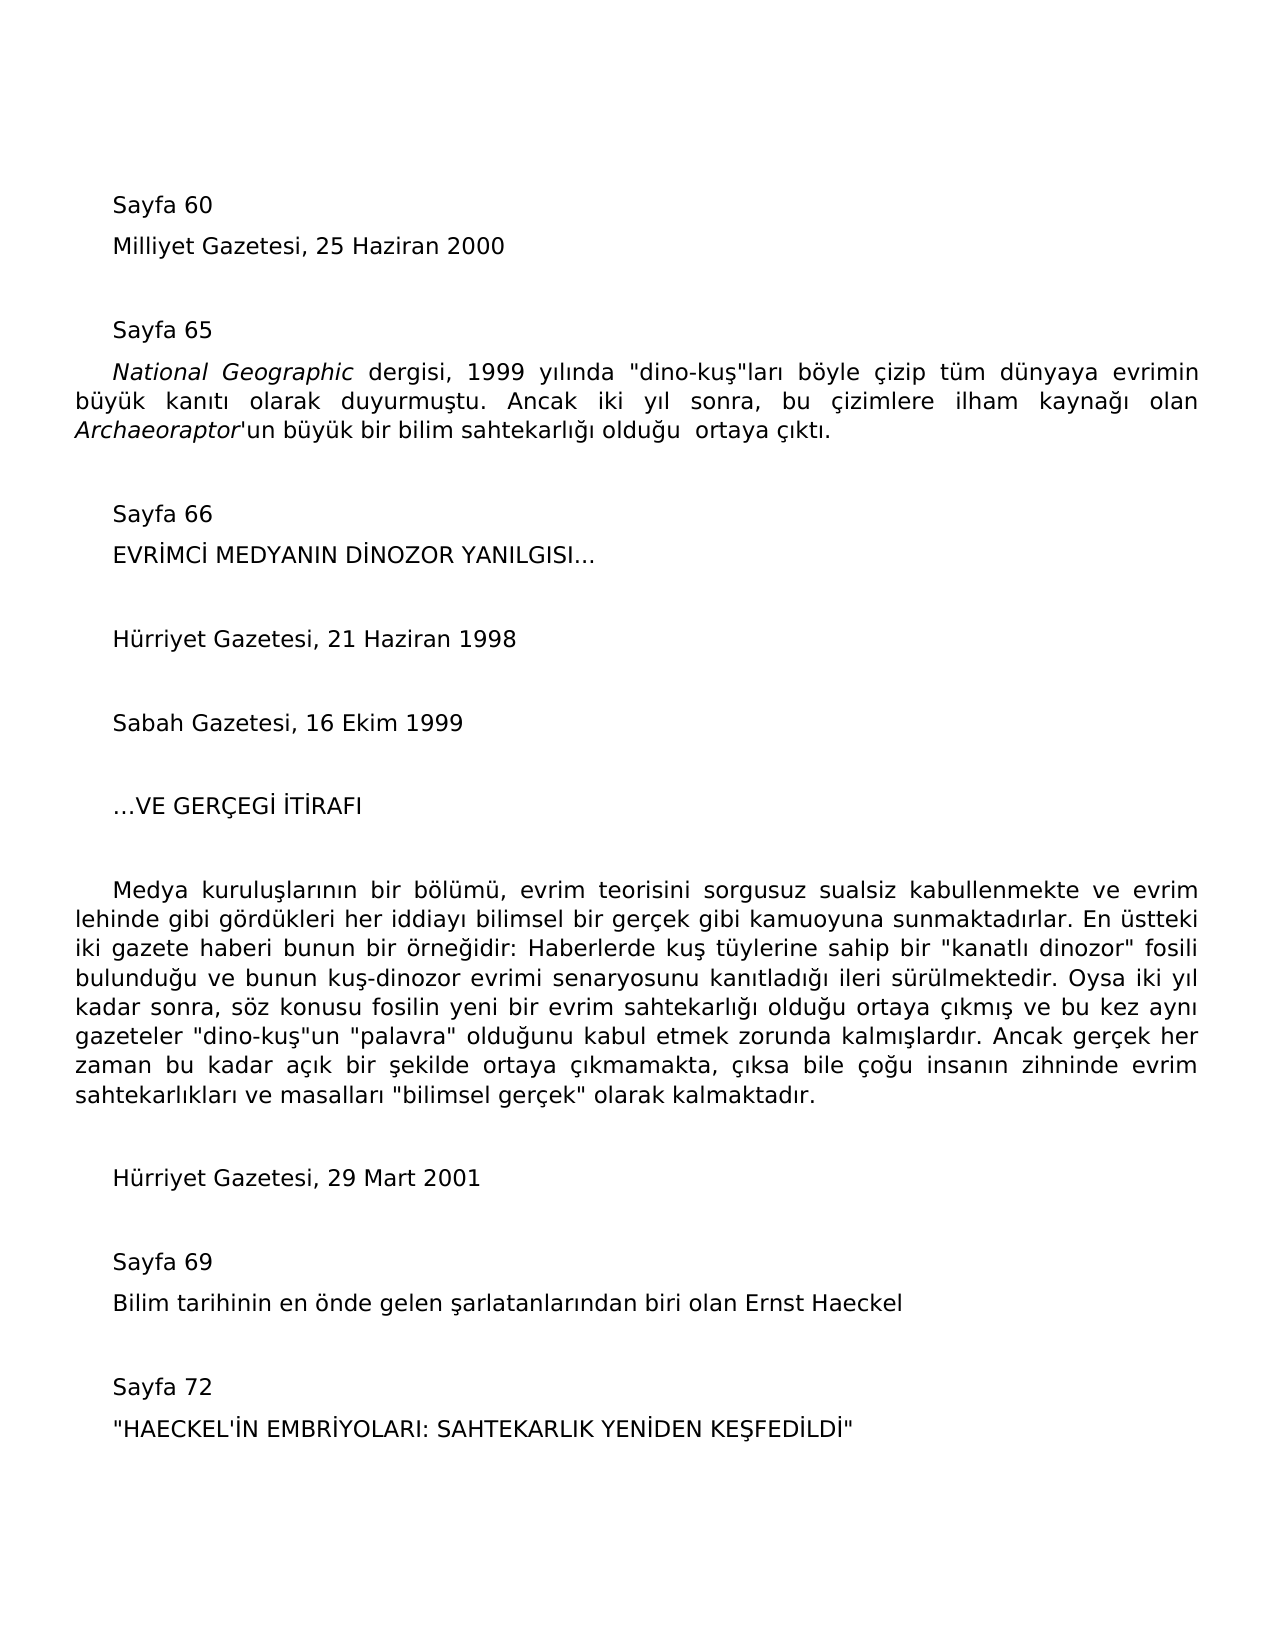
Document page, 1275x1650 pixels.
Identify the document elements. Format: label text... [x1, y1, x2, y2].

text Hürriyet Gazetesi, 29 Mart 2001 [75, 1165, 1200, 1192]
text …VE GERÇEGİ İTİRAFI [75, 793, 1200, 820]
text Bilim tarihinin en önde gelen şarlatanlarından biri olan Ernst Haeckel [75, 1291, 1200, 1317]
text EVRİMCİ MEDYANIN DİNOZOR YANILGISI... [75, 543, 1200, 569]
text Sayfa 66 [75, 501, 1200, 528]
text National Geographic dergisi, 1999 yılında "dino-kuş"ları böyle çizip tüm dünyaya evrimin büyük kanıtı olarak duyurmuştu. Ancak iki yıl sonra, bu çizimlere ilham kaynağı olan Archaeoraptor'un büyük bir bilim sahtekarlığı olduğu ortaya çıktı. [75, 359, 1200, 444]
text Sayfa 72 [75, 1374, 1200, 1401]
text Medya kuruluşlarının bir bölümü, evrim teorisini sorgusuz sualsiz kabullenmekte ve evrim lehinde gibi gördükleri her iddiayı bilimsel bir gerçek gibi kamuoyuna sunmaktadırlar. En üstteki iki gazete haberi bunun bir örneğidir: Haberlerde kuş tüylerine sahip bir "kanatlı dinozor" fosili bulunduğu ve bunun kuş-dinozor evrimi senaryosunu kanıtladığı ileri sürülmektedir. Oysa iki yıl kadar sonra, söz konusu fosilin yeni bir evrim sahtekarlığı olduğu ortaya çıkmış ve bu kez aynı gazeteler "dino-kuş"un "palavra" olduğunu kabul etmek zorunda kalmışlardır. Ancak gerçek her zaman bu kadar açık bir şekilde ortaya çıkmamakta, çıksa bile çoğu insanın zihninde evrim sahtekarlıkları ve masalları "bilimsel gerçek" olarak kalmaktadır. [75, 877, 1200, 1108]
text Milliyet Gazetesi, 25 Haziran 2000 [75, 233, 1200, 260]
text Sayfa 65 [75, 317, 1200, 344]
text Sayfa 60 [75, 192, 1200, 218]
text "HAECKEL'İN EMBRİYOLARI: SAHTEKARLIK YENİDEN KEŞFEDİLDİ" [75, 1416, 1200, 1443]
text Sayfa 69 [75, 1249, 1200, 1276]
text Sabah Gazetesi, 16 Ekim 1999 [75, 710, 1200, 736]
text Hürriyet Gazetesi, 21 Haziran 1998 [75, 626, 1200, 653]
